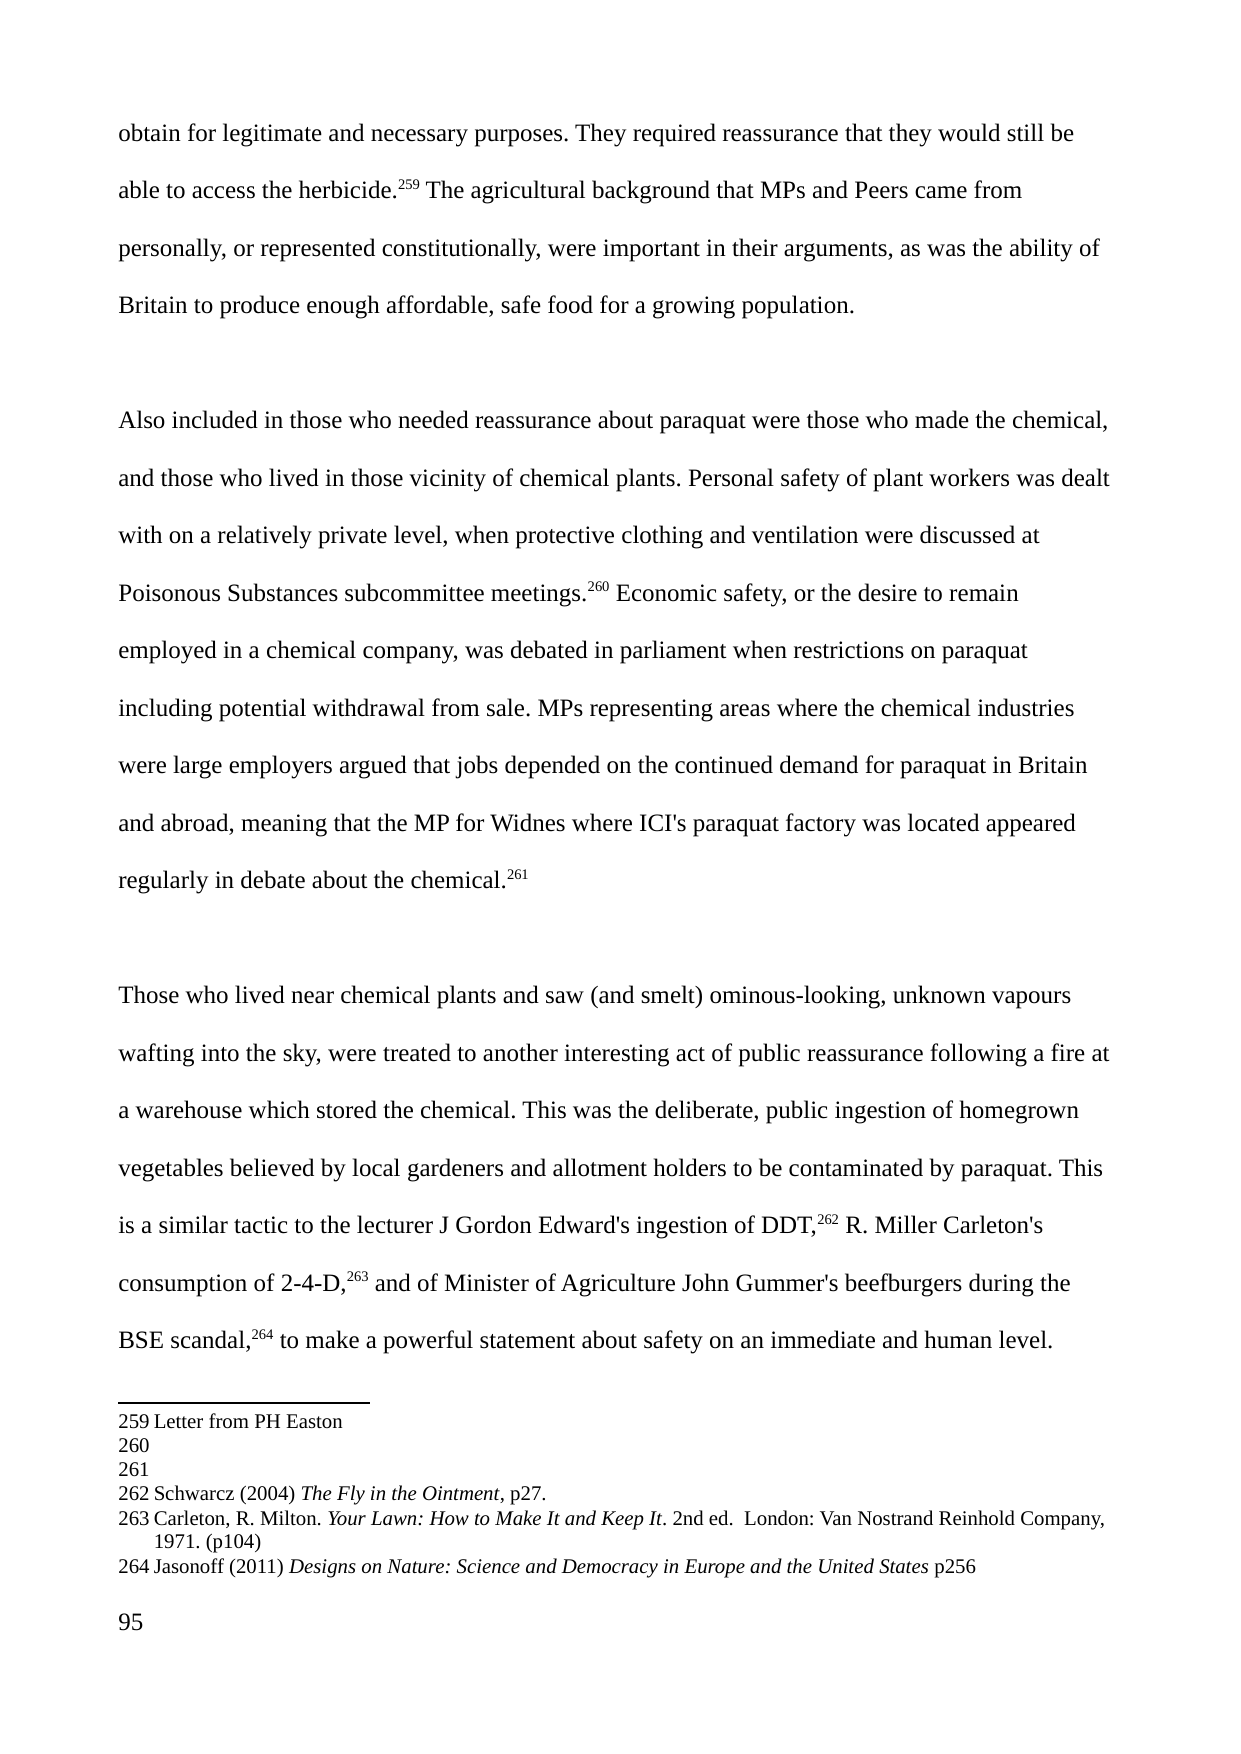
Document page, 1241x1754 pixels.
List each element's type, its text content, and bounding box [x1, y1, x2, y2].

text obtain for legitimate and necessary purposes. They required reassurance that they would still be able to access the herbicide. The agricultural background that MPs and Peers came from personally, or represented constitutionally, were important in their arguments, as was the ability of Britain to produce enough affordable, safe food for a growing population. [118, 118, 1122, 319]
text Those who lived near chemical plants and saw (and smelt) ominous-looking, unknown vapours wafting into the sky, were treated to another interesting act of public reassurance following a fire at a warehouse which stored the chemical. This was the deliberate, public ingestion of homegrown vegetables believed by local gardeners and allotment holders to be contaminated by paraquat. This is a similar tactic to the lecturer J Gordon Edward's ingestion of DDT, R. Miller Carleton's consumption of 2-4-D, and of Minister of Agriculture John Gummer's beefburgers during the BSE scandal, to make a powerful statement about safety on an immediate and human level. [118, 981, 1122, 1354]
text Also included in those who needed reassurance about paraquat were those who made the chemical, and those who lived in those vicinity of chemical plants. Personal safety of plant workers was dealt with on a relatively private level, when protective clothing and ventilation were discussed at Poisonous Substances subcommittee meetings. Economic safety, or the desire to remain employed in a chemical company, was debated in parliament when restrictions on paraquat including potential withdrawal from sale. MPs representing areas where the chemical industries were large employers argued that jobs depended on the continued demand for paraquat in Britain and abroad, meaning that the MP for Widnes where ICI's paraquat factory was located appeared regularly in debate about the chemical. [118, 406, 1122, 894]
text Schwarcz (2004) The Fly in the Ointment, p27. [118, 1481, 1122, 1505]
text Jasonoff (2011) Designs on Nature: Science and Democracy in Europe and the United States p256 [118, 1553, 1122, 1578]
text Letter from PH Easton [118, 1409, 1122, 1433]
text Carleton, R. Milton. Your Lawn: How to Make It and Keep It. 2nd ed. London: Van Nostrand Reinhold Company, 1971. (p104) [118, 1505, 1122, 1553]
